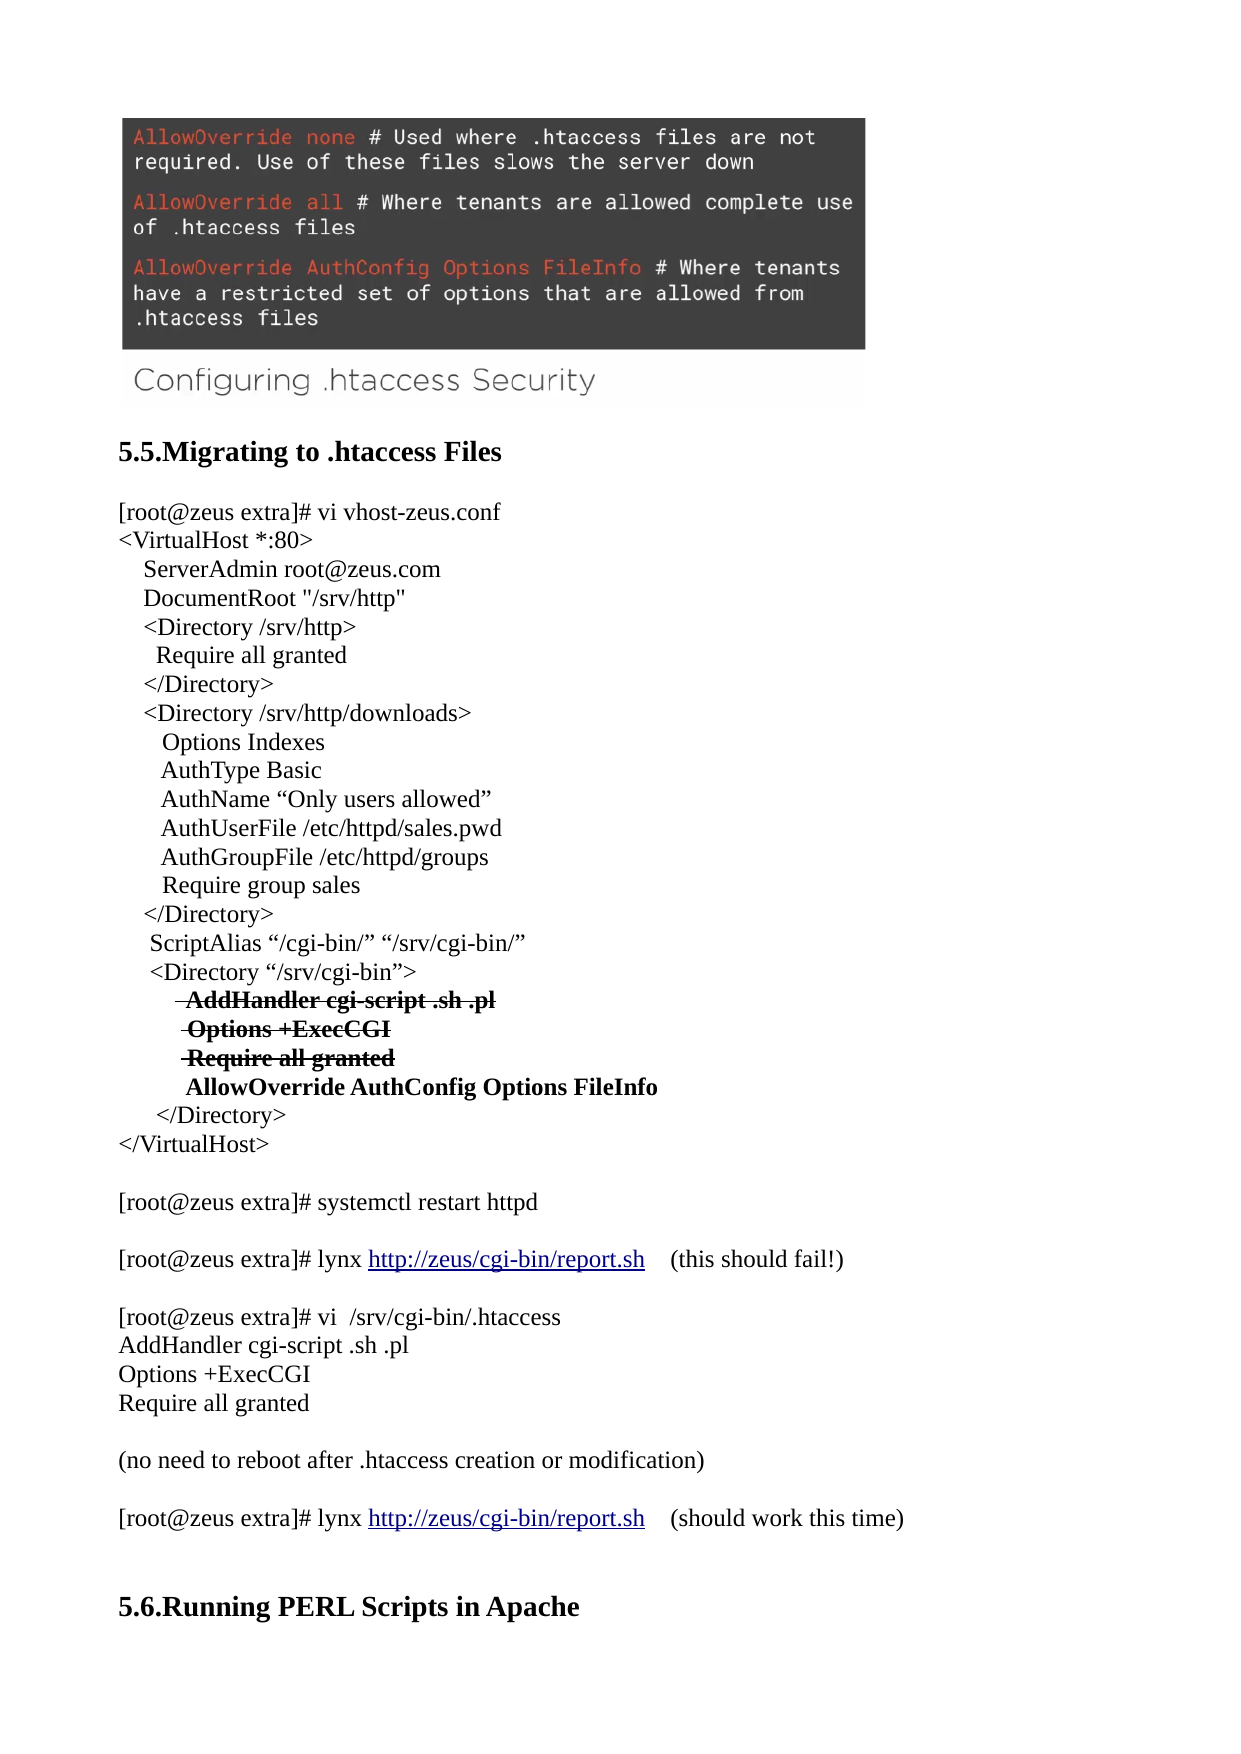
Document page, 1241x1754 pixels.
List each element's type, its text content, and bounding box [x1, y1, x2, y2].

text <Directory /srv/http> [118, 612, 1122, 640]
text 5.6.Running PERL Scripts in Apache [118, 1589, 1122, 1623]
text AuthGroupFile /etc/httpd/groups [118, 842, 1122, 870]
text </Directory> [118, 669, 1122, 698]
text AllowOverride AuthConfig Options FileInfo [118, 1072, 1122, 1100]
text (no need to reboot after .htaccess creation or modification) [118, 1445, 1122, 1474]
text Require group sales [118, 870, 1122, 899]
text Options +ExecCGI [118, 1014, 1122, 1043]
text AddHandler cgi-script .sh .pl [118, 985, 1122, 1014]
text <Directory “/srv/cgi-bin”> [118, 957, 1122, 985]
text [root@zeus extra]# lynx http://zeus/cgi-bin/report.sh (should work this time) [118, 1503, 1122, 1532]
picture [122, 118, 866, 407]
text </VirtualHost> [118, 1129, 1122, 1158]
text [root@zeus extra]# lynx http://zeus/cgi-bin/report.sh (this should fail!) [118, 1244, 1122, 1273]
text Require all granted [118, 640, 1122, 669]
text </Directory> [118, 899, 1122, 928]
text AuthType Basic [118, 755, 1122, 784]
text AddHandler cgi-script .sh .pl [118, 1330, 1122, 1359]
text [root@zeus extra]# vi /srv/cgi-bin/.htaccess [118, 1302, 1122, 1330]
text ScriptAlias “/cgi-bin/” “/srv/cgi-bin/” [118, 928, 1122, 957]
text Options +ExecCGI [118, 1359, 1122, 1388]
text AuthUserFile /etc/httpd/sales.pwd [118, 813, 1122, 842]
text Require all granted [118, 1043, 1122, 1072]
text <Directory /srv/http/downloads> [118, 698, 1122, 727]
text Options Indexes [118, 727, 1122, 755]
text AuthName “Only users allowed” [118, 784, 1122, 813]
text ServerAdmin root@zeus.com [118, 554, 1122, 583]
text <VirtualHost *:80> [118, 525, 1122, 554]
text [root@zeus extra]# vi vhost-zeus.conf [118, 497, 1122, 525]
text DocumentRoot "/srv/http" [118, 583, 1122, 612]
text Require all granted [118, 1388, 1122, 1417]
text 5.5.Migrating to .htaccess Files [118, 434, 1122, 468]
text [root@zeus extra]# systemctl restart httpd [118, 1187, 1122, 1215]
text </Directory> [118, 1100, 1122, 1129]
